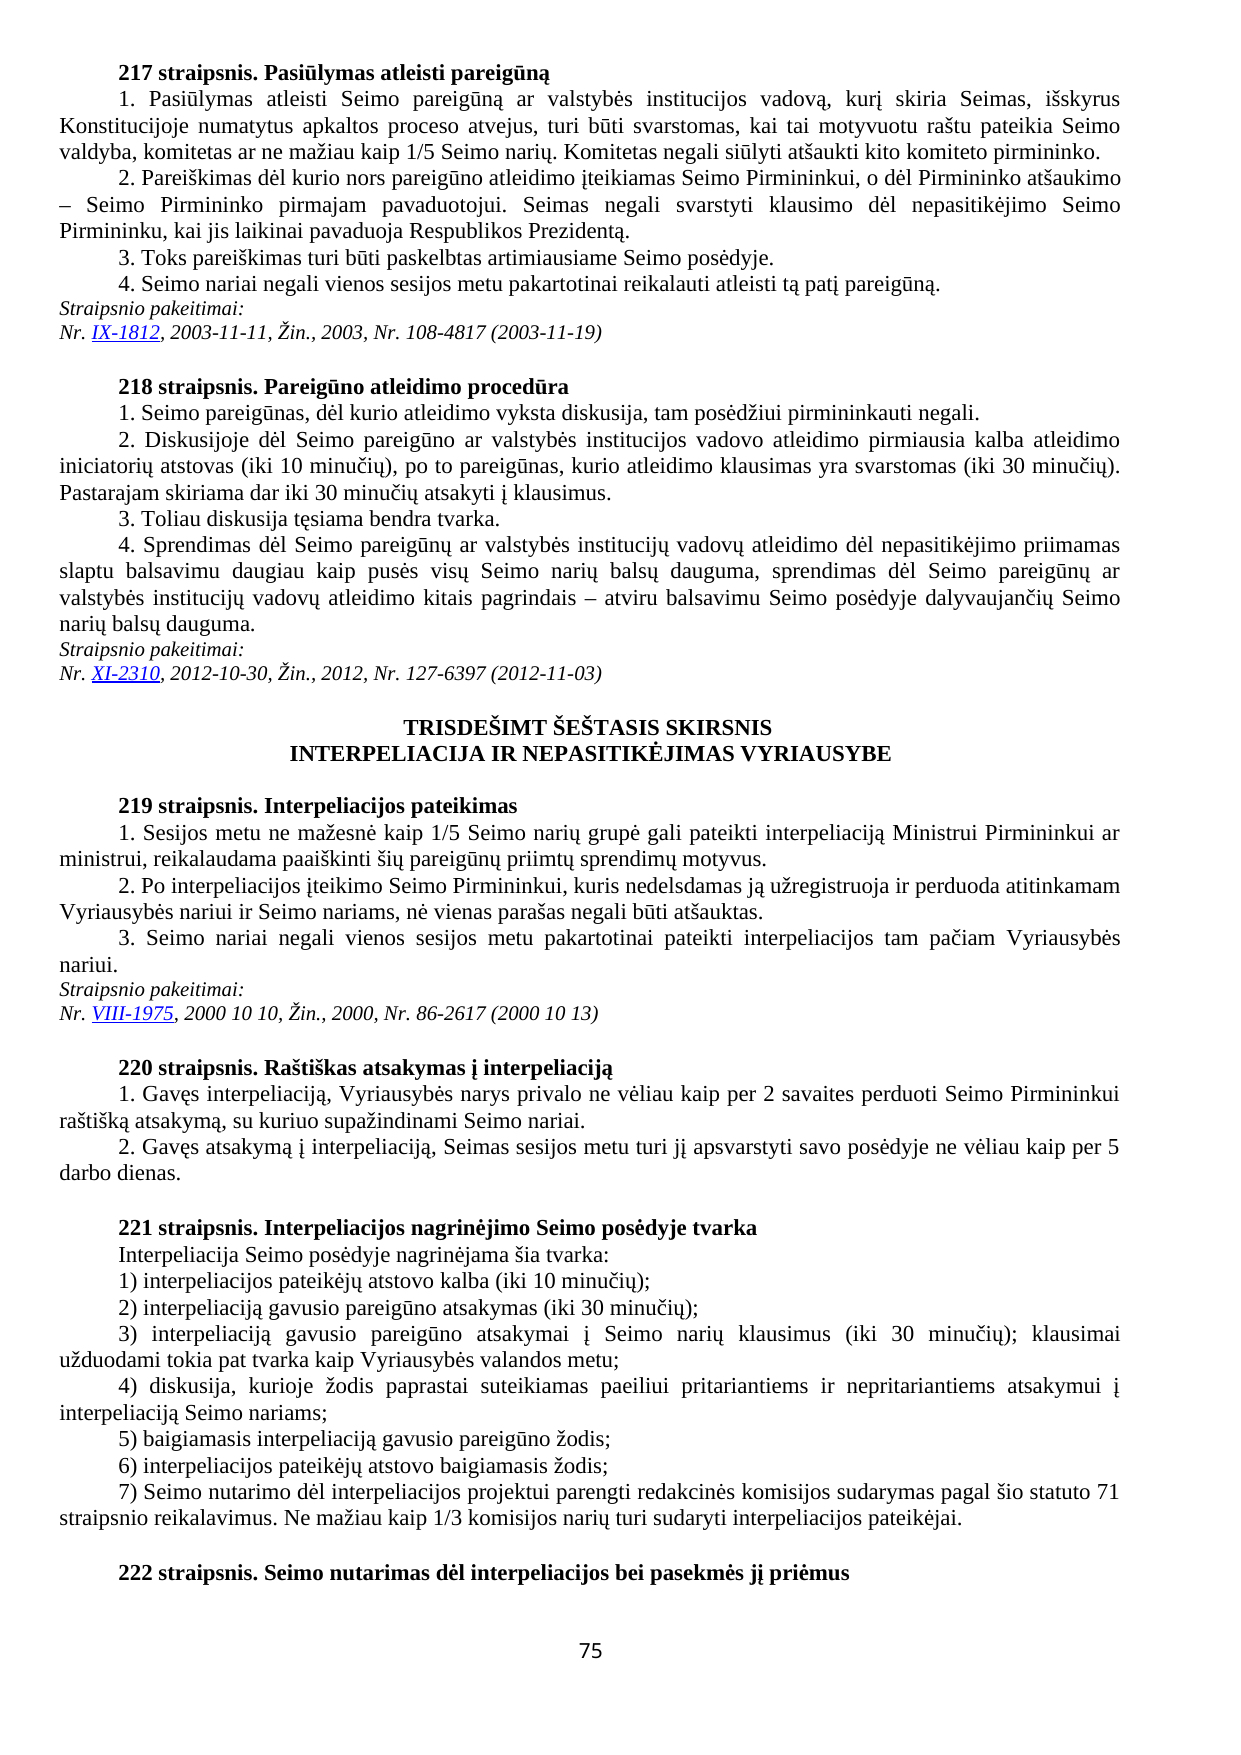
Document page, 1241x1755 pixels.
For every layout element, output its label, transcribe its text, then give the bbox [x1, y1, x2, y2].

text 3. Toks pareiškimas turi būti paskelbtas artimiausiame Seimo posėdyje. [59, 243, 1122, 270]
text 2. Pareiškimas dėl kurio nors pareigūno atleidimo įteikiamas Seimo Pirmininkui, o dėl Pirmininko atšaukimo – Seimo Pirmininko pirmajam pavaduotojui. Seimas negali svarstyti klausimo dėl nepasitikėjimo Seimo Pirmininku, kai jis laikinai pavaduoja Respublikos Prezidentą. [59, 164, 1122, 243]
text 2. Gavęs atsakymą į interpeliaciją, Seimas sesijos metu turi jį apsvarstyti savo posėdyje ne vėliau kaip per 5 darbo dienas. [59, 1133, 1122, 1186]
text 1. Sesijos metu ne mažesnė kaip 1/5 Seimo narių grupė gali pateikti interpeliaciją Ministrui Pirmininkui ar ministrui, reikalaudama paaiškinti šių pareigūnų priimtų sprendimų motyvus. [59, 819, 1122, 872]
text 4. Seimo nariai negali vienos sesijos metu pakartotinai reikalauti atleisti tą patį pareigūną. [59, 270, 1122, 296]
text Interpeliacija Seimo posėdyje nagrinėjama šia tvarka: [59, 1241, 1122, 1267]
text 3. Toliau diskusija tęsiama bendra tvarka. [59, 505, 1122, 531]
text 218 straipsnis. Pareigūno atleidimo procedūra [59, 373, 1122, 399]
text 7) Seimo nutarimo dėl interpeliacijos projektui parengti redakcinės komisijos sudarymas pagal šio statuto 71 straipsnio reikalavimus. Ne mažiau kaip 1/3 komisijos narių turi sudaryti interpeliacijos pateikėjai. [59, 1478, 1122, 1531]
text Nr. VIII-1975, 2000 10 10, Žin., 2000, Nr. 86-2617 (2000 10 13) [59, 1001, 1122, 1025]
text 1. Seimo pareigūnas, dėl kurio atleidimo vyksta diskusija, tam posėdžiui pirmininkauti negali. [59, 399, 1122, 426]
text 6) interpeliacijos pateikėjų atstovo baigiamasis žodis; [59, 1452, 1122, 1478]
text INTERPELIACIJA IR NEPASITIKĖJIMAS VYRIAUSYBE [59, 740, 1122, 766]
text 2. Po interpeliacijos įteikimo Seimo Pirmininkui, kuris nedelsdamas ją užregistruoja ir perduoda atitinkamam Vyriausybės nariui ir Seimo nariams, nė vienas parašas negali būti atšauktas. [59, 872, 1122, 924]
text 220 straipsnis. Raštiškas atsakymas į interpeliaciją [59, 1054, 1122, 1080]
text 219 straipsnis. Interpeliacijos pateikimas [59, 793, 1122, 819]
text Nr. XI-2310, 2012-10-30, Žin., 2012, Nr. 127-6397 (2012-11-03) [59, 661, 1122, 685]
text 221 straipsnis. Interpeliacijos nagrinėjimo Seimo posėdyje tvarka [59, 1214, 1122, 1241]
text 217 straipsnis. Pasiūlymas atleisti pareigūną [59, 59, 1122, 85]
text Straipsnio pakeitimai: [59, 637, 1122, 661]
text 1. Gavęs interpeliaciją, Vyriausybės narys privalo ne vėliau kaip per 2 savaites perduoti Seimo Pirmininkui raštišką atsakymą, su kuriuo supažindinami Seimo nariai. [59, 1080, 1122, 1133]
text 5) baigiamasis interpeliaciją gavusio pareigūno žodis; [59, 1425, 1122, 1452]
text 3) interpeliaciją gavusio pareigūno atsakymai į Seimo narių klausimus (iki 30 minučių); klausimai užduodami tokia pat tvarka kaip Vyriausybės valandos metu; [59, 1320, 1122, 1373]
text 2. Diskusijoje dėl Seimo pareigūno ar valstybės institucijos vadovo atleidimo pirmiausia kalba atleidimo iniciatorių atstovas (iki 10 minučių), po to pareigūnas, kurio atleidimo klausimas yra svarstomas (iki 30 minučių). Pastarajam skiriama dar iki 30 minučių atsakyti į klausimus. [59, 426, 1122, 505]
text 1. Pasiūlymas atleisti Seimo pareigūną ar valstybės institucijos vadovą, kurį skiria Seimas, išskyrus Konstitucijoje numatytus apkaltos proceso atvejus, turi būti svarstomas, kai tai motyvuotu raštu pateikia Seimo valdyba, komitetas ar ne mažiau kaip 1/5 Seimo narių. Komitetas negali siūlyti atšaukti kito komiteto pirmininko. [59, 85, 1122, 164]
text 3. Seimo nariai negali vienos sesijos metu pakartotinai pateikti interpeliacijos tam pačiam Vyriausybės nariui. [59, 924, 1122, 977]
text Straipsnio pakeitimai: [59, 977, 1122, 1001]
text 4) diskusija, kurioje žodis paprastai suteikiamas paeiliui pritariantiems ir nepritariantiems atsakymui į interpeliaciją Seimo nariams; [59, 1373, 1122, 1425]
text Straipsnio pakeitimai: [59, 296, 1122, 320]
text 2) interpeliaciją gavusio pareigūno atsakymas (iki 30 minučių); [59, 1293, 1122, 1320]
text Nr. IX-1812, 2003-11-11, Žin., 2003, Nr. 108-4817 (2003-11-19) [59, 320, 1122, 344]
text 222 straipsnis. Seimo nutarimas dėl interpeliacijos bei pasekmės jį priėmus [59, 1559, 1122, 1586]
text TRISDEŠIMT ŠEŠTASIS SKIRSNIS [59, 713, 1122, 740]
text 4. Sprendimas dėl Seimo pareigūnų ar valstybės institucijų vadovų atleidimo dėl nepasitikėjimo priimamas slaptu balsavimu daugiau kaip pusės visų Seimo narių balsų dauguma, sprendimas dėl Seimo pareigūnų ar valstybės institucijų vadovų atleidimo kitais pagrindais – atviru balsavimu Seimo posėdyje dalyvaujančių Seimo narių balsų dauguma. [59, 531, 1122, 637]
text 1) interpeliacijos pateikėjų atstovo kalba (iki 10 minučių); [59, 1267, 1122, 1293]
